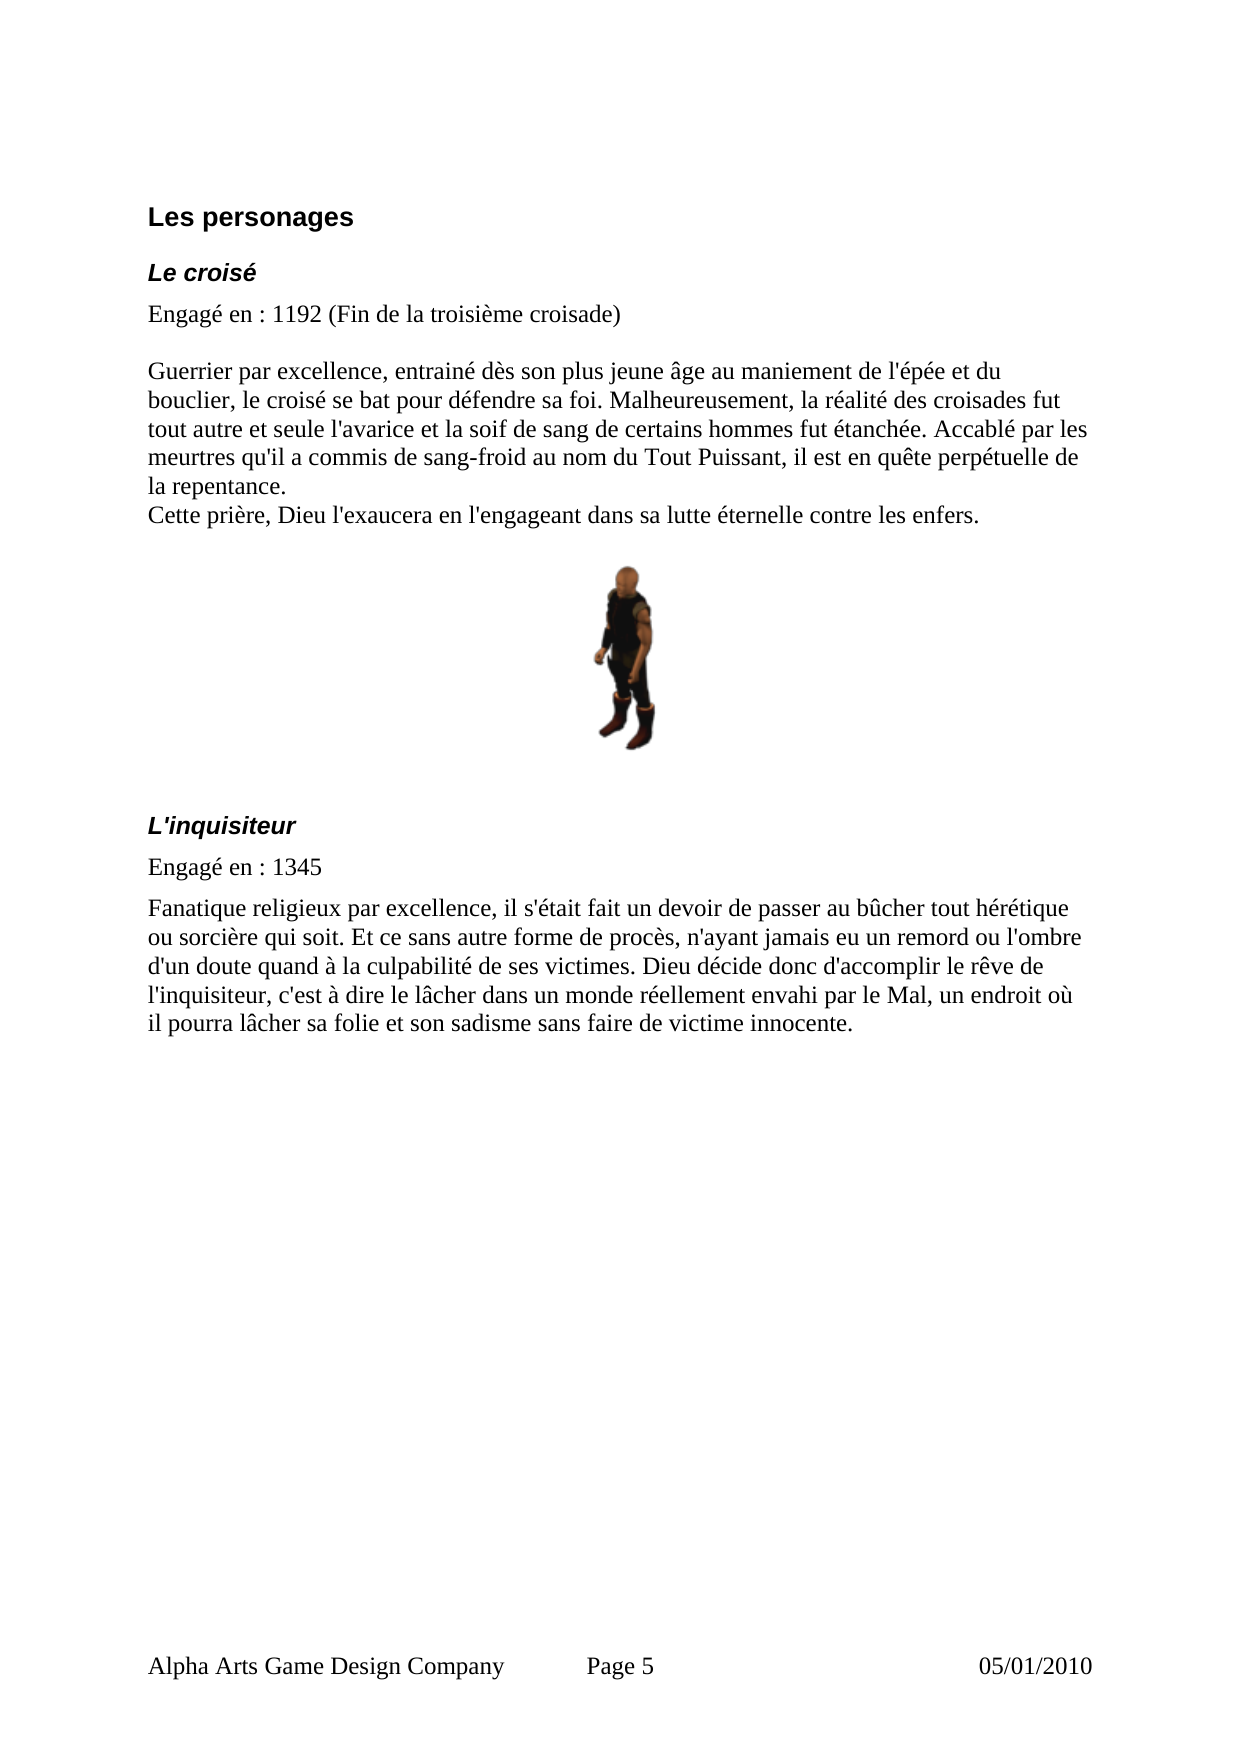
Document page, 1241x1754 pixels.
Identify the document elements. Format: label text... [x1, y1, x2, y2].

picture [520, 557, 720, 758]
subtitle L'inquisiteur [148, 811, 1092, 840]
text Fanatique religieux par excellence, il s'était fait un devoir de passer au bûcher tout hérétique ou sorcière qui soit. Et ce sans autre forme de procès, n'ayant jamais eu un remord ou l'ombre d'un doute quand à la culpabilité de ses victimes. Dieu décide donc d'accomplir le rêve de l'inquisiteur, c'est à dire le lâcher dans un monde réellement envahi par le Mal, un endroit où il pourra lâcher sa folie et son sadisme sans faire de victime innocente. [148, 893, 1092, 1037]
text Engagé en : 1345 [148, 852, 1092, 881]
subtitle Le croisé [148, 258, 1092, 286]
subtitle Les personages [148, 201, 1092, 233]
text Engagé en : 1192 (Fin de la troisième croisade) Guerrier par excellence, entrainé dès son plus jeune âge au maniement de l'épée et du bouclier, le croisé se bat pour défendre sa foi. Malheureusement, la réalité des croisades fut tout autre et seule l'avarice et la soif de sang de certains hommes fut étanchée. Accablé par les meurtres qu'il a commis de sang-froid au nom du Tout Puissant, il est en quête perpétuelle de la repentance. Cette prière, Dieu l'exaucera en l'engageant dans sa lutte éternelle contre les enfers. [148, 299, 1092, 557]
